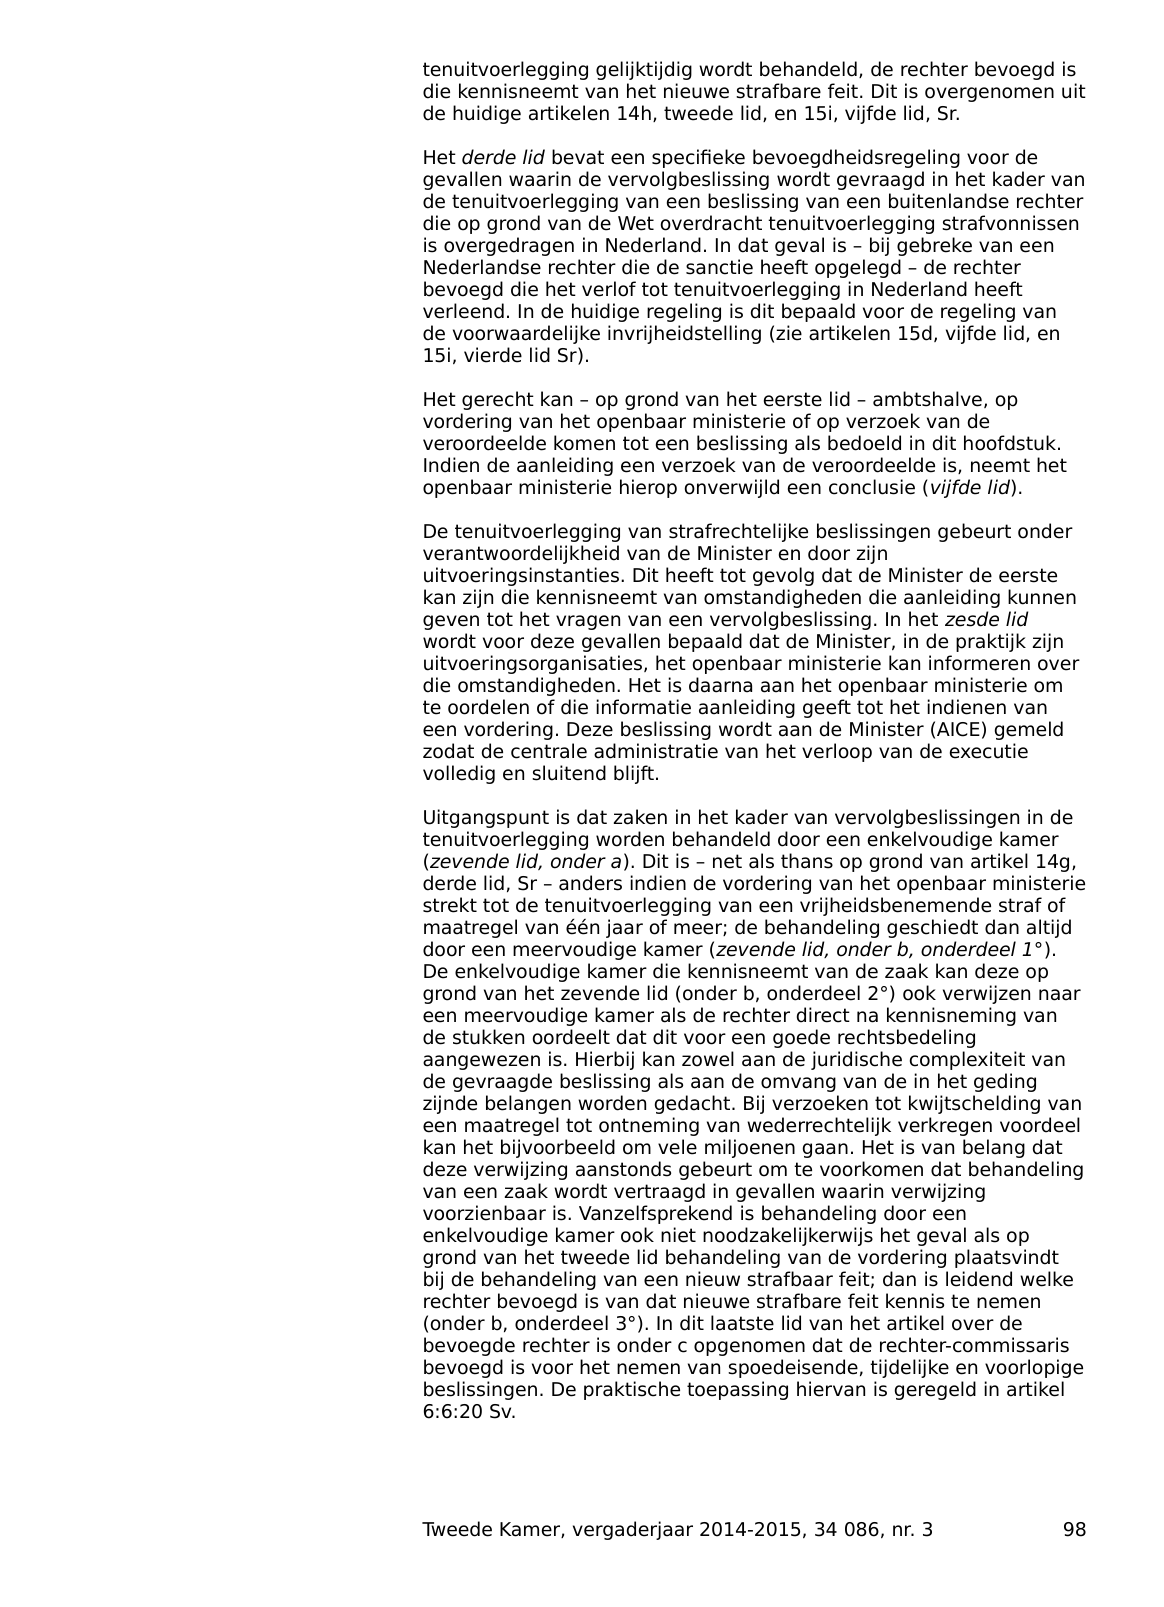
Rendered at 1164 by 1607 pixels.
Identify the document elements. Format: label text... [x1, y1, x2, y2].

text Het derde lid bevat een specifieke bevoegdheidsregeling voor de gevallen waarin de vervolgbeslissing wordt gevraagd in het kader van de tenuitvoerlegging van een beslissing van een buitenlandse rechter die op grond van de Wet overdracht tenuitvoerlegging strafvonnissen is overgedragen in Nederland. In dat geval is – bij gebreke van een Nederlandse rechter die de sanctie heeft opgelegd – de rechter bevoegd die het verlof tot tenuitvoerlegging in Nederland heeft verleend. In de huidige regeling is dit bepaald voor de regeling van de voorwaardelijke invrijheidstelling (zie artikelen 15d, vijfde lid, en 15i, vierde lid Sr). [422, 147, 1087, 367]
text tenuitvoerlegging gelijktijdig wordt behandeld, de rechter bevoegd is die kennisneemt van het nieuwe strafbare feit. Dit is overgenomen uit de huidige artikelen 14h, tweede lid, en 15i, vijfde lid, Sr. [422, 59, 1087, 125]
text De tenuitvoerlegging van strafrechtelijke beslissingen gebeurt onder verantwoordelijkheid van de Minister en door zijn uitvoeringsinstanties. Dit heeft tot gevolg dat de Minister de eerste kan zijn die kennisneemt van omstandigheden die aanleiding kunnen geven tot het vragen van een vervolgbeslissing. In het zesde lid wordt voor deze gevallen bepaald dat de Minister, in de praktijk zijn uitvoeringsorganisaties, het openbaar ministerie kan informeren over die omstandigheden. Het is daarna aan het openbaar ministerie om te oordelen of die informatie aanleiding geeft tot het indienen van een vordering. Deze beslissing wordt aan de Minister (AICE) gemeld zodat de centrale administratie van het verloop van de executie volledig en sluitend blijft. [422, 521, 1087, 785]
text Het gerecht kan – op grond van het eerste lid – ambtshalve, op vordering van het openbaar ministerie of op verzoek van de veroordeelde komen tot een beslissing als bedoeld in dit hoofdstuk. Indien de aanleiding een verzoek van de veroordeelde is, neemt het openbaar ministerie hierop onverwijld een conclusie (vijfde lid). [422, 389, 1087, 499]
text Uitgangspunt is dat zaken in het kader van vervolgbeslissingen in de tenuitvoerlegging worden behandeld door een enkelvoudige kamer (zevende lid, onder a). Dit is – net als thans op grond van artikel 14g, derde lid, Sr – anders indien de vordering van het openbaar ministerie strekt tot de tenuitvoerlegging van een vrijheidsbenemende straf of maatregel van één jaar of meer; de behandeling geschiedt dan altijd door een meervoudige kamer (zevende lid, onder b, onderdeel 1°). De enkelvoudige kamer die kennisneemt van de zaak kan deze op grond van het zevende lid (onder b, onderdeel 2°) ook verwijzen naar een meervoudige kamer als de rechter direct na kennisneming van de stukken oordeelt dat dit voor een goede rechtsbedeling aangewezen is. Hierbij kan zowel aan de juridische complexiteit van de gevraagde beslissing als aan de omvang van de in het geding zijnde belangen worden gedacht. Bij verzoeken tot kwijtschelding van een maatregel tot ontneming van wederrechtelijk verkregen voordeel kan het bijvoorbeeld om vele miljoenen gaan. Het is van belang dat deze verwijzing aanstonds gebeurt om te voorkomen dat behandeling van een zaak wordt vertraagd in gevallen waarin verwijzing voorzienbaar is. Vanzelfsprekend is behandeling door een enkelvoudige kamer ook niet noodzakelijkerwijs het geval als op grond van het tweede lid behandeling van de vordering plaatsvindt bij de behandeling van een nieuw strafbaar feit; dan is leidend welke rechter bevoegd is van dat nieuwe strafbare feit kennis te nemen (onder b, onderdeel 3°). In dit laatste lid van het artikel over de bevoegde rechter is onder c opgenomen dat de rechter-commissaris bevoegd is voor het nemen van spoedeisende, tijdelijke en voorlopige beslissingen. De praktische toepassing hiervan is geregeld in artikel 6:6:20 Sv. [422, 807, 1087, 1423]
